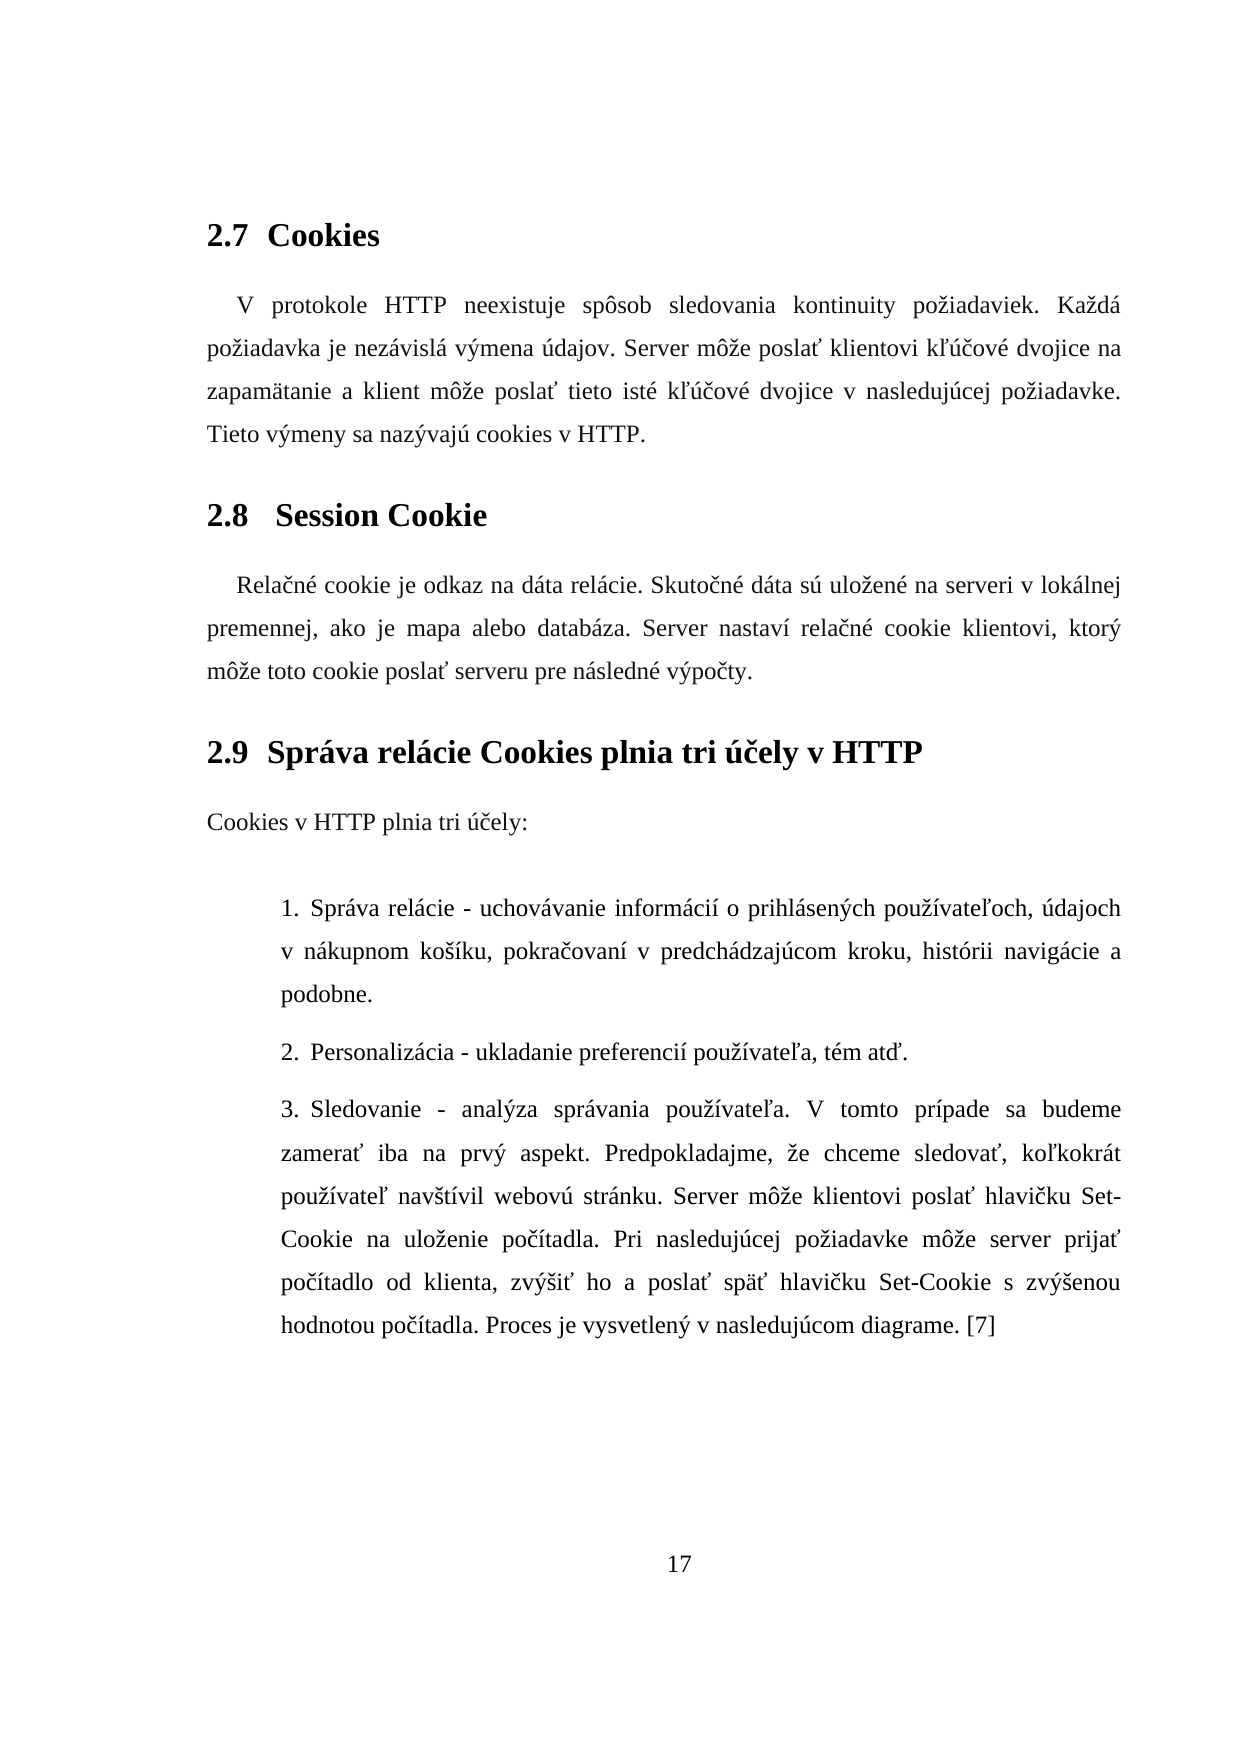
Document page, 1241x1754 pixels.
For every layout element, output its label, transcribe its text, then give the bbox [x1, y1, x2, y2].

subtitle Cookies [207, 216, 1122, 254]
subtitle Správa relácie Cookies plnia tri účely v HTTP [207, 732, 1122, 771]
list Správa relácie - uchovávanie informácií o prihlásených používateľoch, údajoch v nákupnom košíku, pokračovaní v predchádzajúcom kroku, histórii navigácie a podobne. [251, 893, 1122, 1008]
text V protokole HTTP neexistuje spôsob sledovania kontinuity požiadaviek. Každá požiadavka je nezávislá výmena údajov. Server môže poslať klientovi kľúčové dvojice na zapamätanie a klient môže poslať tieto isté kľúčové dvojice v nasledujúcej požiadavke. Tieto výmeny sa nazývajú cookies v HTTP. [207, 290, 1122, 448]
subtitle Session Cookie [207, 496, 1122, 534]
text Cookies v HTTP plnia tri účely: [207, 807, 1122, 835]
list Personalizácia - ukladanie preferencií používateľa, tém atď. [251, 1037, 1122, 1066]
text Relačné cookie je odkaz na dáta relácie. Skutočné dáta sú uložené na serveri v lokálnej premennej, ako je mapa alebo databáza. Server nastaví relačné cookie klientovi, ktorý môže toto cookie poslať serveru pre následné výpočty. [207, 570, 1122, 685]
list Sledovanie - analýza správania používateľa. V tomto prípade sa budeme zamerať iba na prvý aspekt. Predpokladajme, že chceme sledovať, koľkokrát používateľ navštívil webovú stránku. Server môže klientovi poslať hlavičku Set-Cookie na uloženie počítadla. Pri nasledujúcej požiadavke môže server prijať počítadlo od klienta, zvýšiť ho a poslať späť hlavičku Set-Cookie s zvýšenou hodnotou počítadla. Proces je vysvetlený v nasledujúcom diagrame. [7] [251, 1094, 1122, 1339]
